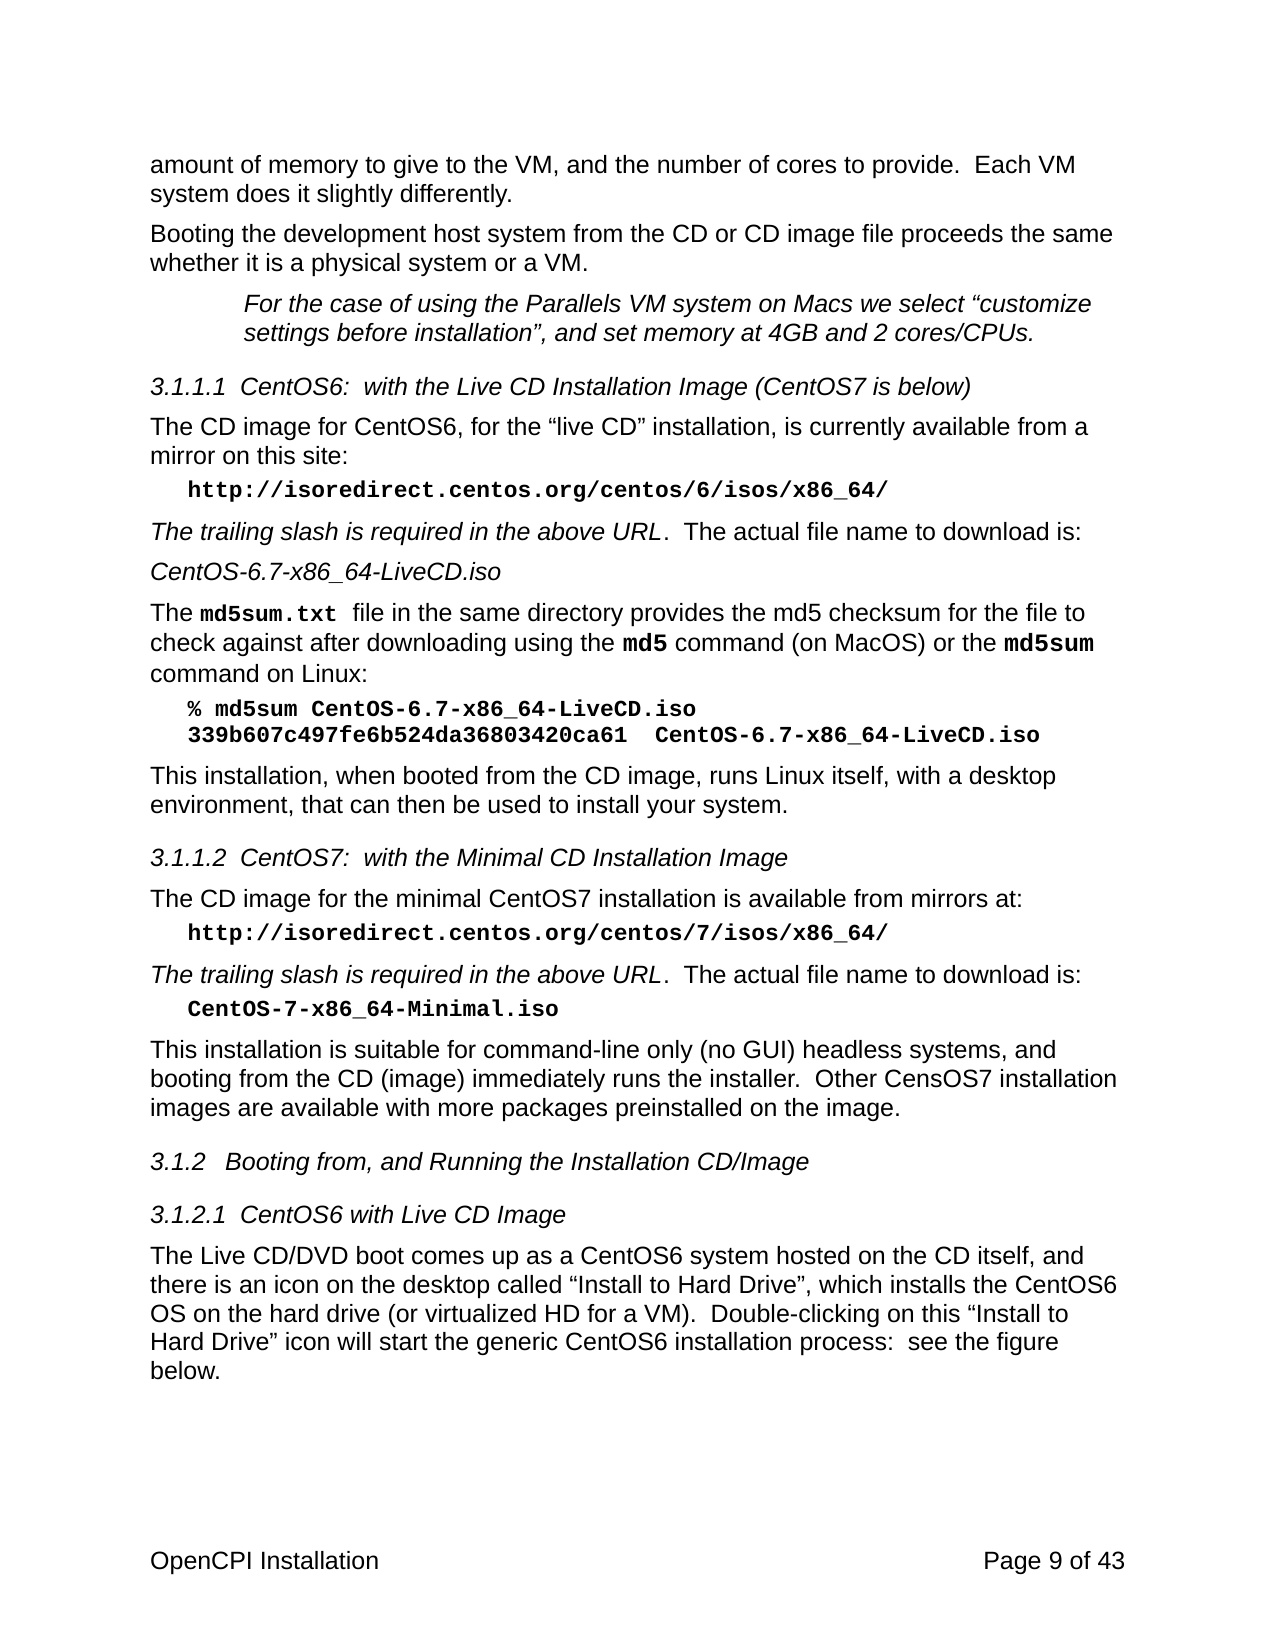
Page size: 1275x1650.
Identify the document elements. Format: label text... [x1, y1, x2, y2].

text The trailing slash is required in the above URL. The actual file name to download is: [150, 517, 1125, 545]
text amount of memory to give to the VM, and the number of cores to provide. Each VM system does it slightly differently. [150, 150, 1125, 207]
subtitle CentOS7: with the Minimal CD Installation Image [150, 843, 1125, 872]
text This installation, when booted from the CD image, runs Linux itself, with a desktop environment, that can then be used to install your system. [150, 761, 1125, 818]
text CentOS-7-x86_64-Minimal.iso [187, 997, 1125, 1023]
subtitle Booting from, and Running the Installation CD/Image [150, 1147, 1125, 1175]
text For the case of using the Parallels VM system on Macs we select “customize settings before installation”, and set memory at 4GB and 2 cores/CPUs. [187, 289, 1125, 346]
text The CD image for CentOS6, for the “live CD” installation, is currently available from a mirror on this site: [150, 412, 1125, 470]
text http://isoredirect.centos.org/centos/7/isos/x86_64/ [187, 922, 1125, 948]
text The md5sum.txt file in the same directory provides the md5 checksum for the file to check against after downloading using the md5 command (on MacOS) or the md5sum command on Linux: [150, 598, 1125, 688]
subtitle CentOS6 with Live CD Image [150, 1200, 1125, 1229]
subtitle CentOS6: with the Live CD Installation Image (CentOS7 is below) [150, 371, 1125, 400]
text Booting the development host system from the CD or CD image file proceeds the same whether it is a physical system or a VM. [150, 219, 1125, 277]
text The CD image for the minimal CentOS7 installation is available from mirrors at: [150, 884, 1125, 913]
text CentOS-6.7-x86_64-LiveCD.iso [150, 557, 1125, 586]
text The trailing slash is required in the above URL. The actual file name to download is: [150, 960, 1125, 988]
text This installation is suitable for command-line only (no GUI) headless systems, and booting from the CD (image) immediately runs the installer. Other CensOS7 installation images are available with more packages preinstalled on the image. [150, 1035, 1125, 1122]
text http://isoredirect.centos.org/centos/6/isos/x86_64/ [187, 479, 1125, 504]
text The Live CD/DVD boot comes up as a CentOS6 system hosted on the CD itself, and there is an icon on the desktop called “Install to Hard Drive”, which installs the CentOS6 OS on the hard drive (or virtualized HD for a VM). Double-clicking on this “Install to Hard Drive” icon will start the generic CentOS6 installation process: see the figure below. [150, 1241, 1125, 1385]
text % md5sum CentOS-6.7-x86_64-LiveCD.iso 339b607c497fe6b524da36803420ca61 CentOS-6.7-x86_64-LiveCD.iso [187, 697, 1125, 749]
